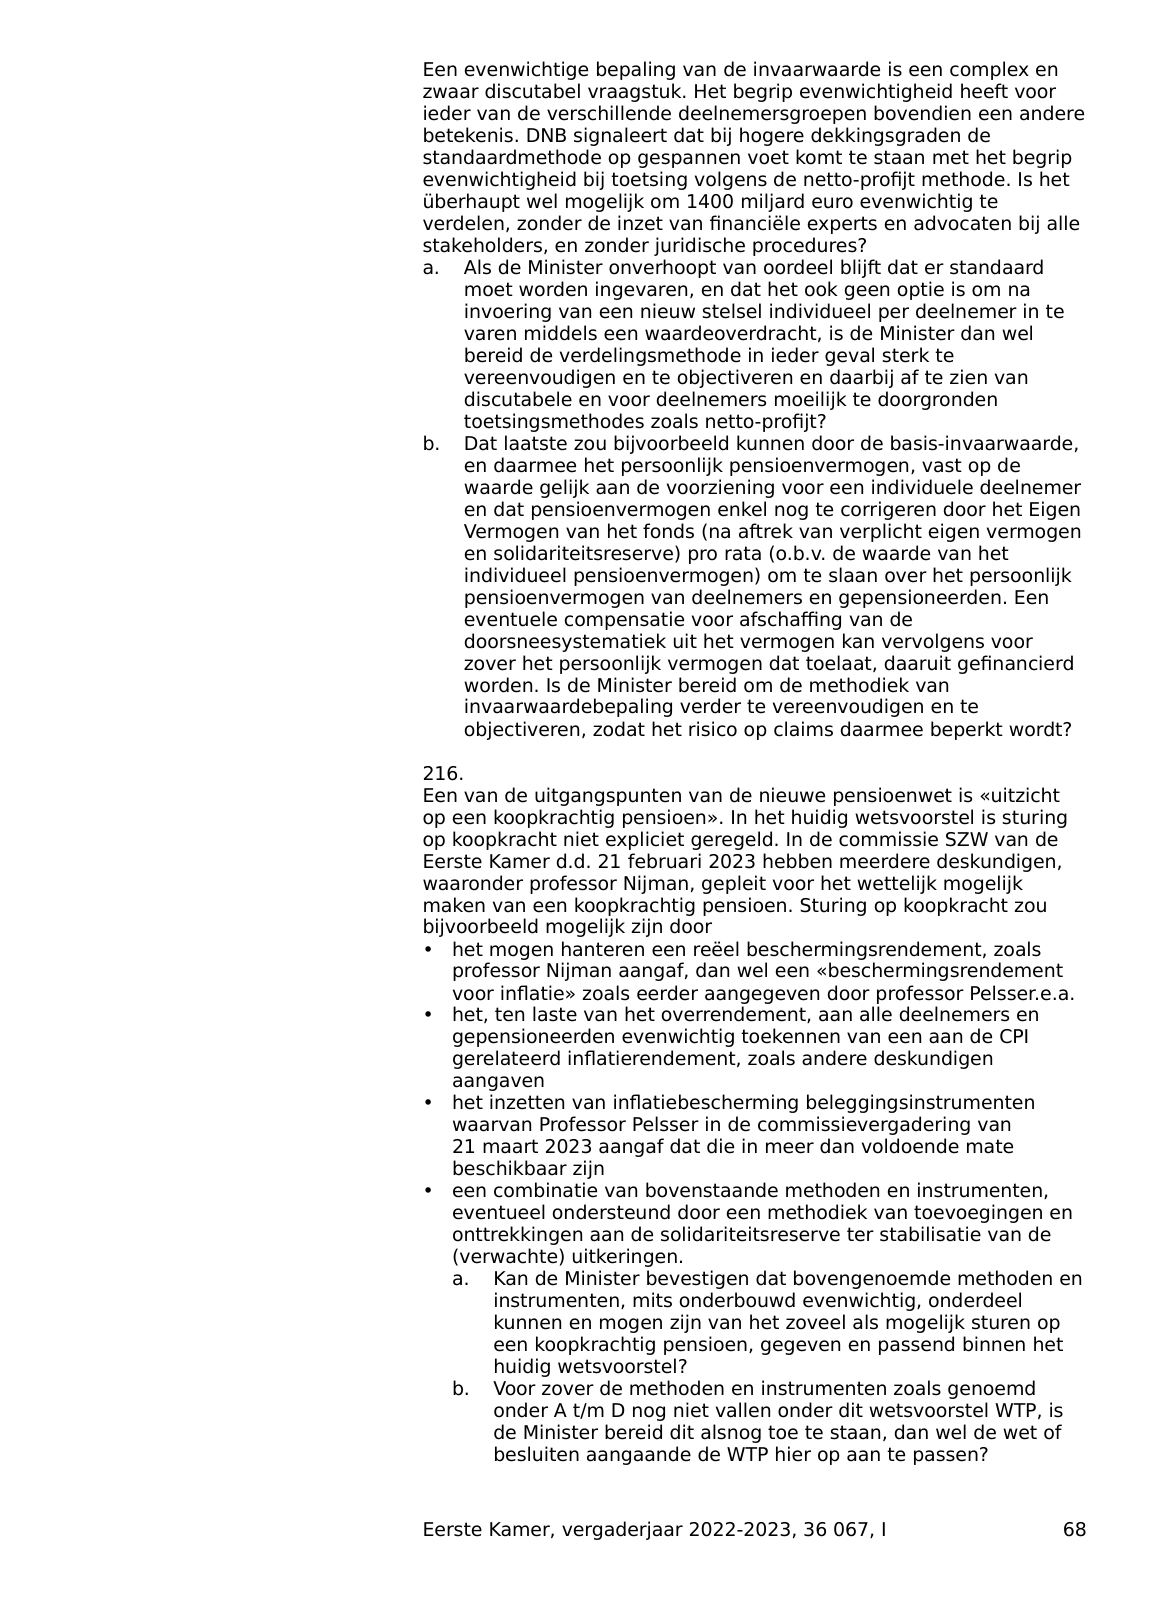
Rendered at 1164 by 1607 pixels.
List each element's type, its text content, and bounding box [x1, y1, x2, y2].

text • het, ten laste van het overrendement, aan alle deelnemers en gepensioneerden evenwichtig toekennen van een aan de CPI gerelateerd inflatierendement, zoals andere deskundigen aangaven [422, 1004, 1087, 1092]
text Een van de uitgangspunten van de nieuwe pensioenwet is «uitzicht op een koopkrachtig pensioen». In het huidig wetsvoorstel is sturing op koopkracht niet expliciet geregeld. In de commissie SZW van de Eerste Kamer d.d. 21 februari 2023 hebben meerdere deskundigen, waaronder professor Nijman, gepleit voor het wettelijk mogelijk maken van een koopkrachtig pensioen. Sturing op koopkracht zou bijvoorbeeld mogelijk zijn door [422, 784, 1087, 938]
text 216. [422, 763, 1087, 784]
text • het inzetten van inflatiebescherming beleggingsinstrumenten waarvan Professor Pelsser in de commissievergadering van 21 maart 2023 aangaf dat die in meer dan voldoende mate beschikbaar zijn [422, 1092, 1087, 1180]
text b. Voor zover de methoden en instrumenten zoals genoemd onder A t/m D nog niet vallen onder dit wetsvoorstel WTP, is de Minister bereid dit alsnog toe te staan, dan wel de wet of besluiten aangaande de WTP hier op aan te passen? [452, 1378, 1087, 1466]
text b. Dat laatste zou bijvoorbeeld kunnen door de basis-invaarwaarde, en daarmee het persoonlijk pensioenvermogen, vast op de waarde gelijk aan de voorziening voor een individuele deelnemer en dat pensioenvermogen enkel nog te corrigeren door het Eigen Vermogen van het fonds (na aftrek van verplicht eigen vermogen en solidariteitsreserve) pro rata (o.b.v. de waarde van het individueel pensioenvermogen) om te slaan over het persoonlijk pensioenvermogen van deelnemers en gepensioneerden. Een eventuele compensatie voor afschaffing van de doorsneesystematiek uit het vermogen kan vervolgens voor zover het persoonlijk vermogen dat toelaat, daaruit gefinancierd worden. Is de Minister bereid om de methodiek van invaarwaardebepaling verder te vereenvoudigen en te objectiveren, zodat het risico op claims daarmee beperkt wordt? [422, 433, 1087, 740]
text a. Als de Minister onverhoopt van oordeel blijft dat er standaard moet worden ingevaren, en dat het ook geen optie is om na invoering van een nieuw stelsel individueel per deelnemer in te varen middels een waardeoverdracht, is de Minister dan wel bereid de verdelingsmethode in ieder geval sterk te vereenvoudigen en te objectiveren en daarbij af te zien van discutabele en voor deelnemers moeilijk te doorgronden toetsingsmethodes zoals netto-profijt? [422, 257, 1087, 433]
text Een evenwichtige bepaling van de invaarwaarde is een complex en zwaar discutabel vraagstuk. Het begrip evenwichtigheid heeft voor ieder van de verschillende deelnemersgroepen bovendien een andere betekenis. DNB signaleert dat bij hogere dekkingsgraden de standaardmethode op gespannen voet komt te staan met het begrip evenwichtigheid bij toetsing volgens de netto-profijt methode. Is het überhaupt wel mogelijk om 1400 miljard euro evenwichtig te verdelen, zonder de inzet van financiële experts en advocaten bij alle stakeholders, en zonder juridische procedures? [422, 59, 1087, 257]
text • een combinatie van bovenstaande methoden en instrumenten, eventueel ondersteund door een methodiek van toevoegingen en onttrekkingen aan de solidariteitsreserve ter stabilisatie van de (verwachte) uitkeringen. [422, 1180, 1087, 1268]
text a. Kan de Minister bevestigen dat bovengenoemde methoden en instrumenten, mits onderbouwd evenwichtig, onderdeel kunnen en mogen zijn van het zoveel als mogelijk sturen op een koopkrachtig pensioen, gegeven en passend binnen het huidig wetsvoorstel? [452, 1268, 1087, 1378]
text • het mogen hanteren een reëel beschermingsrendement, zoals professor Nijman aangaf, dan wel een «beschermingsrendement voor inflatie» zoals eerder aangegeven door professor Pelsser.e.a. [422, 938, 1087, 1004]
